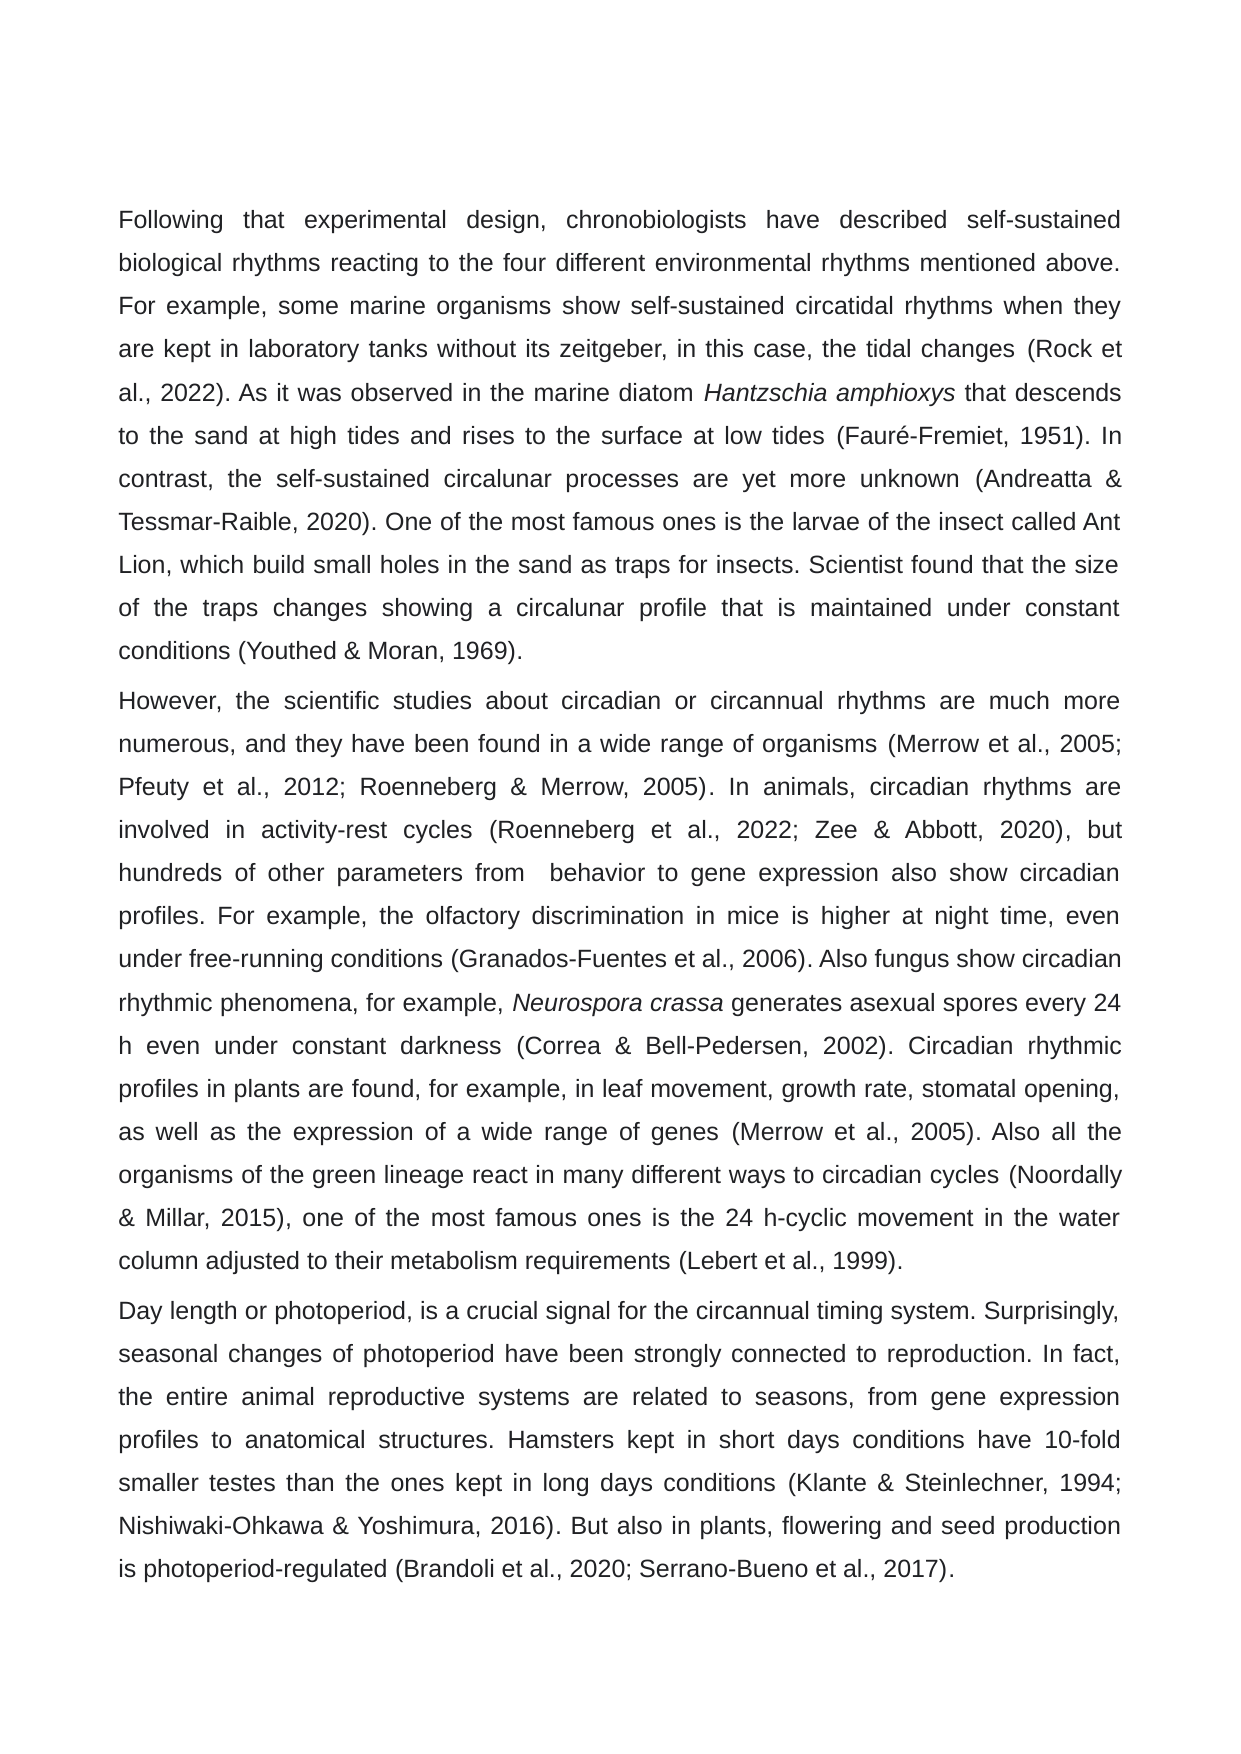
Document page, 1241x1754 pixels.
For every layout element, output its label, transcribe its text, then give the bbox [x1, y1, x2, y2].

text However, the scientific studies about circadian or circannual rhythms are much more numerous, and they have been found in a wide range of organisms (Merrow et al., 2005; Pfeuty et al., 2012; Roenneberg & Merrow, 2005)⁠. In animals, circadian rhythms are involved in activity-rest cycles (Roenneberg et al., 2022; Zee & Abbott, 2020)⁠, but hundreds of other parameters from behavior to gene expression also show circadian profiles. For example, the olfactory discrimination in mice is higher at night time, even under free-running conditions (Granados-Fuentes et al., 2006)⁠. Also fungus show circadian rhythmic phenomena, for example, Neurospora crassa generates asexual spores every 24 h even under constant darkness (Correa & Bell-Pedersen, 2002)⁠. Circadian rhythmic profiles in plants are found, for example, in leaf movement, growth rate, stomatal opening, as well as the expression of a wide range of genes (Merrow et al., 2005)⁠. Also all the organisms of the green lineage react in many different ways to circadian cycles (Noordally & Millar, 2015)⁠, one of the most famous ones is the 24 h-cyclic movement in the water column adjusted to their metabolism requirements (Lebert et al., 1999)⁠. [118, 686, 1122, 1275]
text Following that experimental design, chronobiologists have described self-sustained biological rhythms reacting to the four different environmental rhythms mentioned above. For example, some marine organisms show self-sustained circatidal rhythms when they are kept in laboratory tanks without its zeitgeber, in this case, the tidal changes (Rock et al., 2022)⁠. As it was observed in the marine diatom Hantzschia amphioxys that descends to the sand at high tides and rises to the surface at low tides (Fauré-Fremiet, 1951)⁠. In contrast, the self-sustained circalunar processes are yet more unknown (Andreatta & Tessmar-Raible, 2020)⁠. One of the most famous ones is the larvae of the insect called Ant Lion, which build small holes in the sand as traps for insects. Scientist found that the size of the traps changes showing a circalunar profile that is maintained under constant conditions (Youthed & Moran, 1969)⁠. [118, 205, 1122, 665]
text Day length or photoperiod, is a crucial signal for the circannual timing system. Surprisingly, seasonal changes of photoperiod have been strongly connected to reproduction. In fact, the entire animal reproductive systems are related to seasons, from gene expression profiles to anatomical structures. Hamsters kept in short days conditions have 10-fold smaller testes than the ones kept in long days conditions (Klante & Steinlechner, 1994; Nishiwaki-Ohkawa & Yoshimura, 2016)⁠. But also in plants, flowering and seed production is photoperiod-regulated (Brandoli et al., 2020; Serrano-Bueno et al., 2017)⁠. [118, 1296, 1122, 1583]
